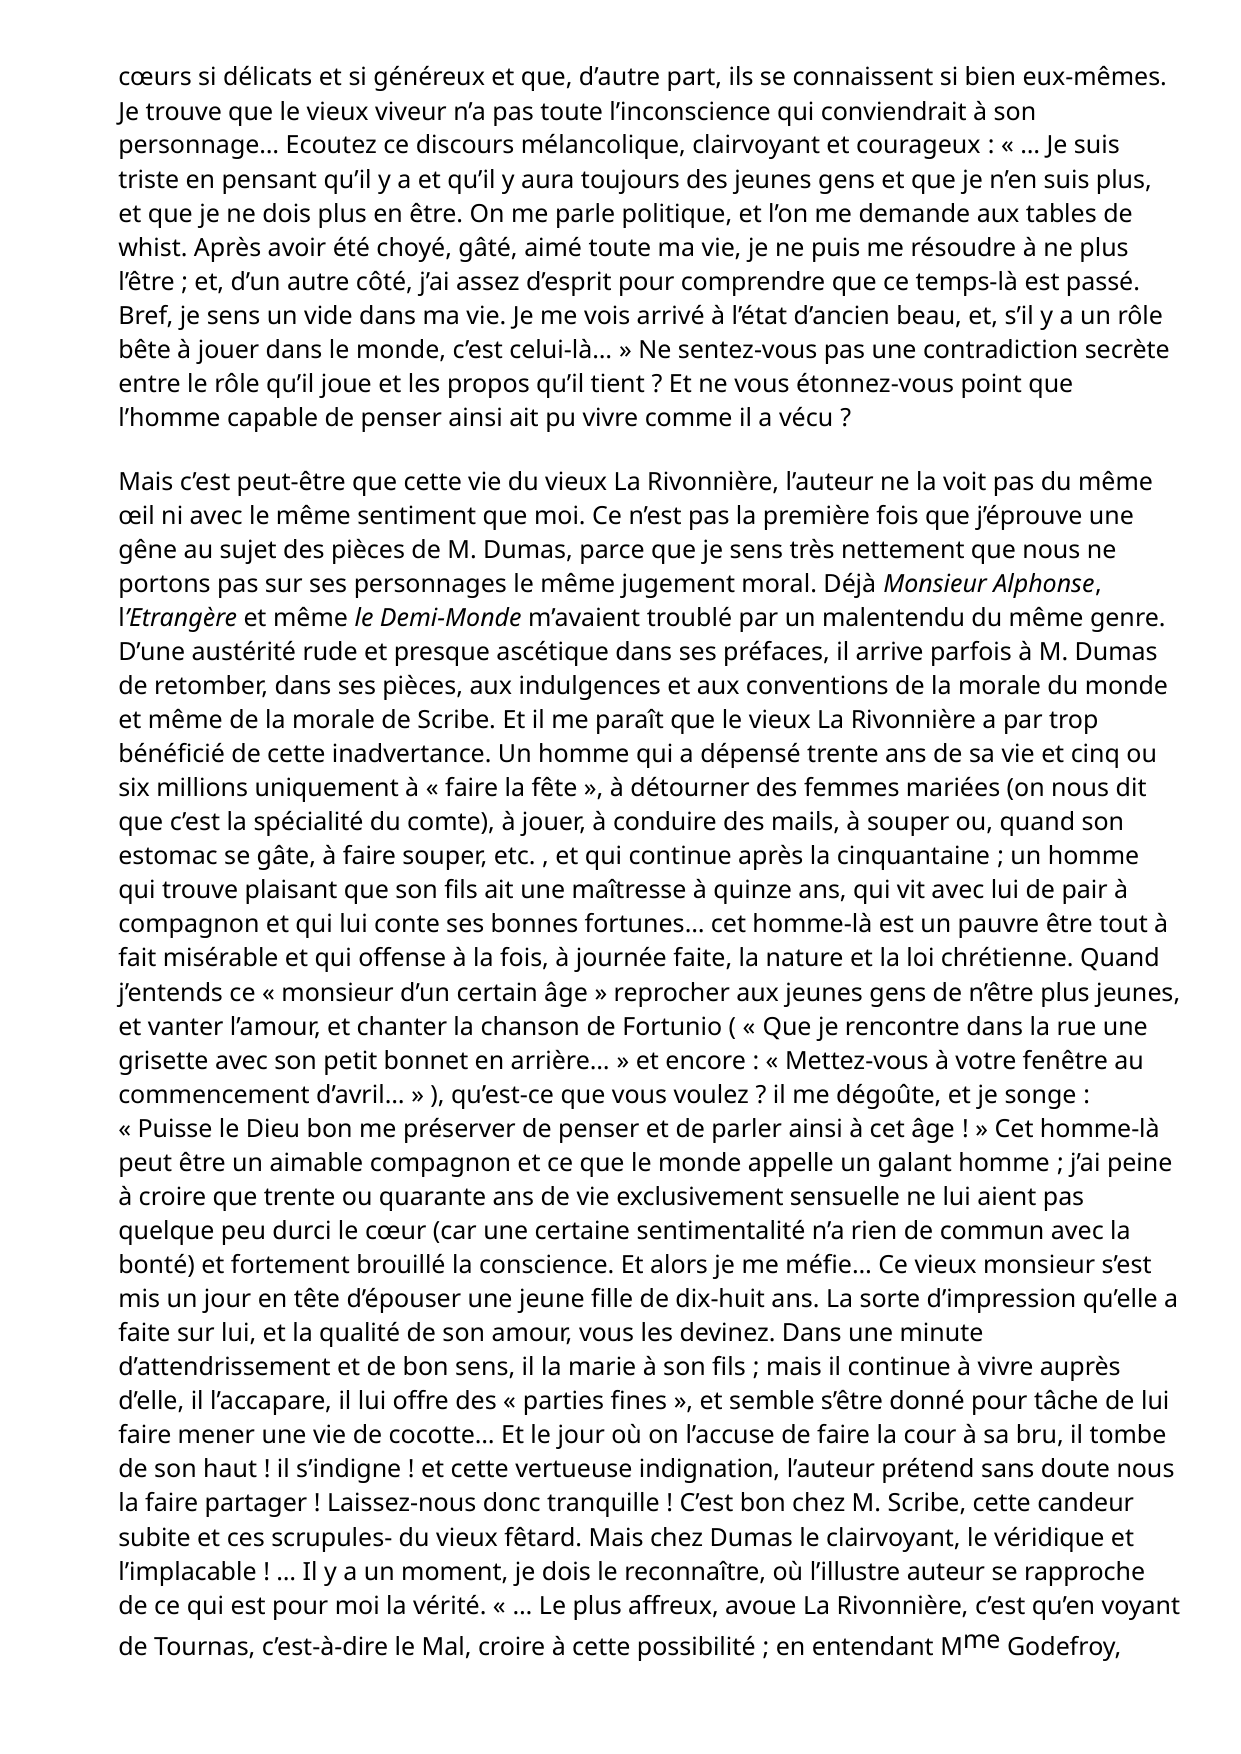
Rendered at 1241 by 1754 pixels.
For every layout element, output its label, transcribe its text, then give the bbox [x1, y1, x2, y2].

text Mais c’est peut-être que cette vie du vieux La Rivonnière, l’auteur ne la voit pas du même œil ni avec le même sentiment que moi. Ce n’est pas la première fois que j’éprouve une gêne au sujet des pièces de M. Dumas, parce que je sens très nettement que nous ne portons pas sur ses personnages le même jugement moral. Déjà Monsieur Alphonse, l’Etrangère et même le Demi-Monde m’avaient troublé par un malentendu du même genre. D’une austérité rude et presque ascétique dans ses préfaces, il arrive parfois à M. Dumas de retomber, dans ses pièces, aux indulgences et aux conventions de la morale du monde et même de la morale de Scribe. Et il me paraît que le vieux La Rivonnière a par trop bénéficié de cette inadvertance. Un homme qui a dépensé trente ans de sa vie et cinq ou six millions uniquement à « faire la fête », à détourner des femmes mariées (on nous dit que c’est la spécialité du comte), à jouer, à conduire des mails, à souper ou, quand son estomac se gâte, à faire souper, etc. , et qui continue après la cinquantaine ; un homme qui trouve plaisant que son fils ait une maîtresse à quinze ans, qui vit avec lui de pair à compagnon et qui lui conte ses bonnes fortunes… cet homme-là est un pauvre être tout à fait misérable et qui offense à la fois, à journée faite, la nature et la loi chrétienne. Quand j’entends ce « monsieur d’un certain âge » reprocher aux jeunes gens de n’être plus jeunes, et vanter l’amour, et chanter la chanson de Fortunio ( « Que je rencontre dans la rue une grisette avec son petit bonnet en arrière… » et encore : « Mettez-vous à votre fenêtre au commencement d’avril… » ), qu’est-ce que vous voulez ? il me dégoûte, et je songe : « Puisse le Dieu bon me préserver de penser et de parler ainsi à cet âge ! » Cet homme-là peut être un aimable compagnon et ce que le monde appelle un galant homme ; j’ai peine à croire que trente ou quarante ans de vie exclusivement sensuelle ne lui aient pas quelque peu durci le cœur (car une certaine sentimentalité n’a rien de commun avec la bonté) et fortement brouillé la conscience. Et alors je me méfie… Ce vieux monsieur s’est mis un jour en tête d’épouser une jeune fille de dix-huit ans. La sorte d’impression qu’elle a faite sur lui, et la qualité de son amour, vous les devinez. Dans une minute d’attendrissement et de bon sens, il la marie à son fils ; mais il continue à vivre auprès d’elle, il l’accapare, il lui offre des « parties fines », et semble s’être donné pour tâche de lui faire mener une vie de cocotte… Et le jour où on l’accuse de faire la cour à sa bru, il tombe de son haut ! il s’indigne ! et cette vertueuse indignation, l’auteur prétend sans doute nous la faire partager ! Laissez-nous donc tranquille ! C’est bon chez M. Scribe, cette candeur subite et ces scrupules- du vieux fêtard. Mais chez Dumas le clairvoyant, le véridique et l’implacable ! … Il y a un moment, je dois le reconnaître, où l’illustre auteur se rapproche de ce qui est pour moi la vérité. « … Le plus affreux, avoue La Rivonnière, c’est qu’en voyant de Tournas, c’est-à-dire le Mal, croire à cette possibilité ; en entendant Mme Godefroy, [118, 463, 1181, 1662]
text cœurs si délicats et si généreux et que, d’autre part, ils se connaissent si bien eux-mêmes. Je trouve que le vieux viveur n’a pas toute l’inconscience qui conviendrait à son personnage… Ecoutez ce discours mélancolique, clairvoyant et courageux : « … Je suis triste en pensant qu’il y a et qu’il y aura toujours des jeunes gens et que je n’en suis plus, et que je ne dois plus en être. On me parle politique, et l’on me demande aux tables de whist. Après avoir été choyé, gâté, aimé toute ma vie, je ne puis me résoudre à ne plus l’être ; et, d’un autre côté, j’ai assez d’esprit pour comprendre que ce temps-là est passé. Bref, je sens un vide dans ma vie. Je me vois arrivé à l’état d’ancien beau, et, s’il y a un rôle bête à jouer dans le monde, c’est celui-là… » Ne sentez-vous pas une contradiction secrète entre le rôle qu’il joue et les propos qu’il tient ? Et ne vous étonnez-vous point que l’homme capable de penser ainsi ait pu vivre comme il a vécu ? [118, 59, 1181, 434]
